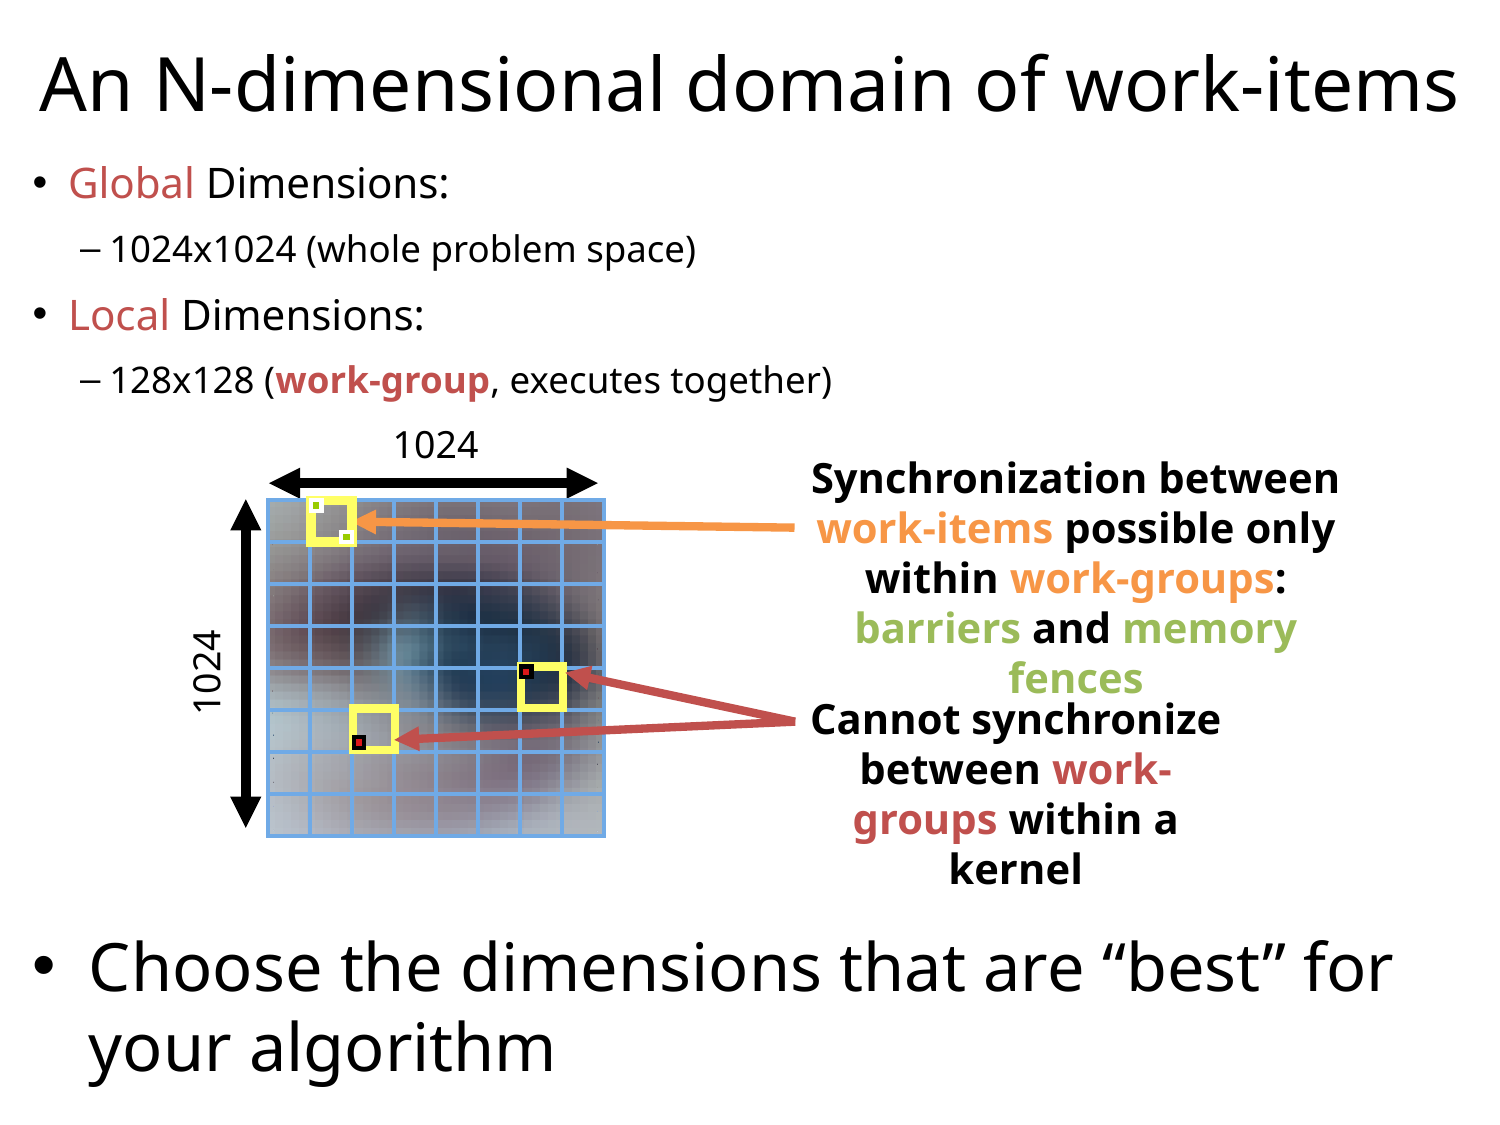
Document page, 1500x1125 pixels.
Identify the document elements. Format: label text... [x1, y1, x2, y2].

text_box [520, 666, 559, 704]
text_box [353, 713, 391, 748]
title An N-dimensional domain of work-items [0, 2, 1500, 161]
text_box [357, 500, 605, 520]
text_box 1024 [182, 629, 229, 722]
text_box Choose the dimensions that are “best” for your algorithm [17, 916, 1471, 1094]
text_box 1024 [386, 420, 479, 466]
text_box [268, 500, 605, 836]
text_box [310, 500, 352, 543]
text_box Cannot synchronize between work-groups within a kernel [793, 693, 1233, 894]
picture [267, 499, 306, 836]
list Global Dimensions: 1024x1024 (whole problem space) Local Dimensions: 128x128 (work-group, executes together) [17, 149, 1471, 409]
text_box Synchronization between work-items possible only within work-groups: barriers and memory fences [793, 452, 1353, 703]
